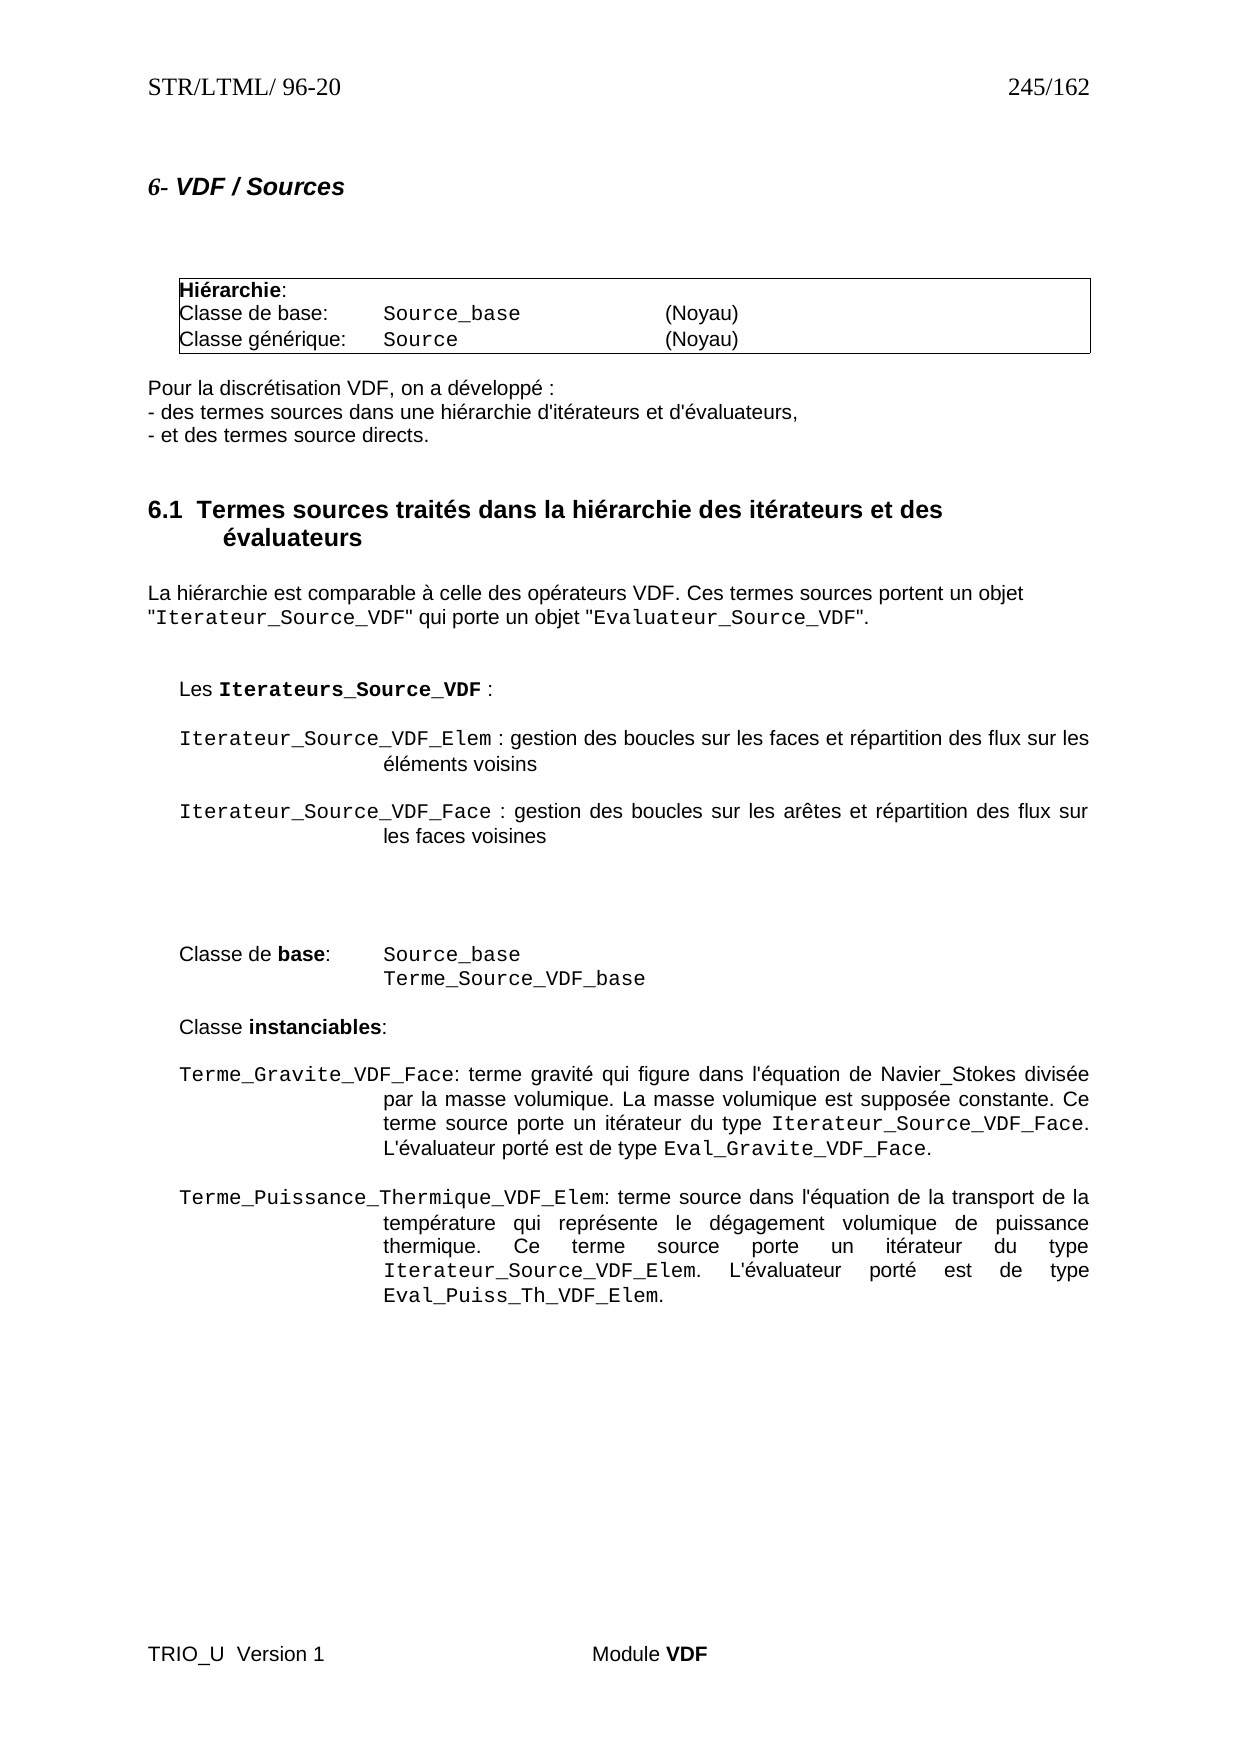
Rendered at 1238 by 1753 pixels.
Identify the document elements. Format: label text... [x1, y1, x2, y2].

text Classe instanciables: [179, 1015, 1090, 1039]
text Terme_Puissance_Thermique_VDF_Elem: terme source dans l'équation de la transport de la température qui représente le dégagement volumique de puissance thermique. Ce terme source porte un itérateur du type Iterateur_Source_VDF_Elem. L'évaluateur porté est de type Eval_Puiss_Th_VDF_Elem. [179, 1186, 1090, 1309]
text Classe de base: Source_base [179, 942, 1090, 968]
text Hiérarchie: [180, 279, 1090, 301]
text Pour la discrétisation VDF, on a développé : [148, 377, 1090, 400]
subtitle 6- VDF / Sources [148, 173, 1090, 201]
text Iterateur_Source_VDF_Elem : gestion des boucles sur les faces et répartition des flux sur les éléments voisins [179, 727, 1090, 776]
text - et des termes source directs. [148, 424, 1090, 447]
text - des termes sources dans une hiérarchie d'itérateurs et d'évaluateurs, [148, 400, 1090, 424]
text Terme_Gravite_VDF_Face: terme gravité qui figure dans l'équation de Navier_Stokes divisée par la masse volumique. La masse volumique est supposée constante. Ce terme source porte un itérateur du type Iterateur_Source_VDF_Face. L'évaluateur porté est de type Eval_Gravite_VDF_Face. [179, 1062, 1090, 1162]
text Terme_Source_VDF_base [179, 968, 1090, 992]
text Les Iterateurs_Source_VDF : [179, 678, 1090, 703]
text Classe de base: Source_base (Noyau) [180, 301, 1090, 327]
text Classe générique: Source (Noyau) [180, 327, 1090, 353]
text La hiérarchie est comparable à celle des opérateurs VDF. Ces termes sources portent un objet "Iterateur_Source_VDF" qui porte un objet "Evaluateur_Source_VDF". [148, 582, 1090, 631]
text Iterateur_Source_VDF_Face : gestion des boucles sur les arêtes et répartition des flux sur les faces voisines [179, 799, 1090, 848]
subtitle 6.1 Termes sources traités dans la hiérarchie des itérateurs et des évaluateurs [148, 496, 1090, 552]
